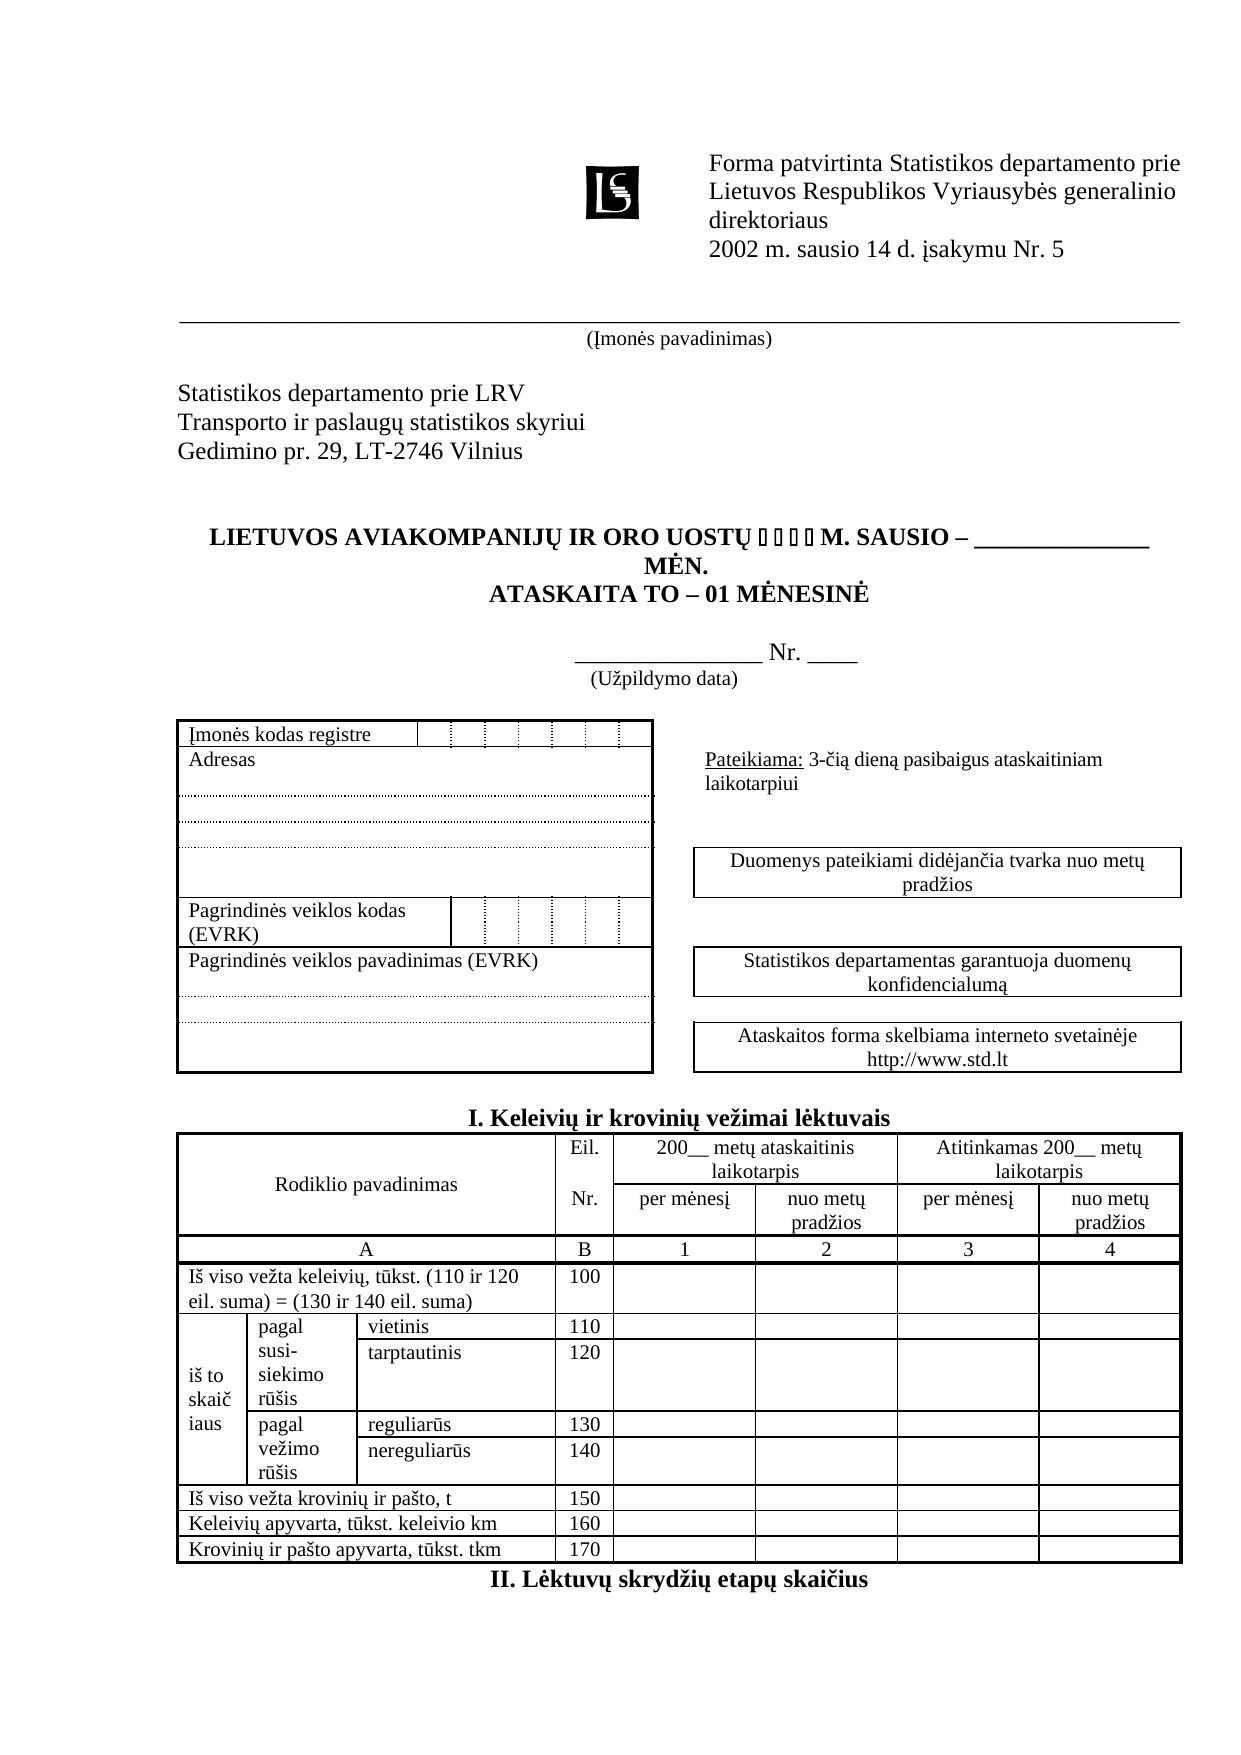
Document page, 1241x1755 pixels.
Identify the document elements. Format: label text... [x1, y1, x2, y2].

text I. Keleivių ir krovinių vežimai lėktuvais [177, 1103, 1181, 1132]
table_cell [452, 898, 485, 946]
table_cell 100 [556, 1265, 613, 1313]
table_cell [756, 1340, 897, 1410]
table_header [619, 722, 651, 746]
table_cell Duomenys pateikiami didėjančia tvarka nuo metų pradžios [695, 848, 1180, 896]
table_cell [179, 795, 651, 821]
table_cell [1040, 1486, 1179, 1510]
text Gedimino pr. 29, LT-2746 Vilnius [177, 436, 1181, 464]
table_cell Krovinių ir pašto apyvarta, tūkst. tkm [179, 1537, 555, 1561]
text II. Lėktuvų skrydžių etapų skaičius [177, 1564, 1181, 1593]
table_cell 3 [898, 1237, 1038, 1261]
table_cell Pateikiama: 3-čią dieną pasibaigus ataskaitiniam laikotarpiui [694, 746, 1181, 795]
table_cell [614, 1340, 755, 1410]
table_cell [756, 1265, 897, 1313]
table_cell 4 [1040, 1237, 1179, 1261]
text 2002 m. sausio 14 d. įsakymu Nr. 5 [177, 234, 1181, 263]
text [177, 176, 586, 205]
table_cell [898, 1438, 1038, 1484]
table_cell nuo metų pradžios [1040, 1185, 1179, 1234]
text _______________ Nr. ____ [177, 637, 1181, 666]
table_cell pagal susi-siekimo rūšis [248, 1314, 356, 1410]
table_cell Nr. [556, 1183, 613, 1234]
table_cell [756, 1486, 897, 1510]
table_cell [1040, 1412, 1179, 1436]
text (Įmonės pavadinimas) [177, 325, 1181, 349]
table_cell [898, 1314, 1038, 1338]
table_cell [756, 1438, 897, 1484]
table_cell [1040, 1314, 1179, 1338]
table_cell [654, 1021, 693, 1071]
table_header [654, 719, 694, 746]
table_cell [614, 1412, 755, 1436]
table_cell [654, 795, 694, 821]
table_cell per mėnesį [898, 1185, 1038, 1234]
text direktoriaus [177, 205, 1181, 234]
table_cell Statistikos departamentas garantuoja duomenų konfidencialumą [695, 948, 1180, 996]
table_cell Iš viso vežta keleivių, tūkst. (110 ir 120 eil. suma) = (130 ir 140 eil. suma) [179, 1265, 555, 1313]
table_cell [694, 898, 1181, 946]
table_cell Adresas [179, 747, 651, 795]
table_cell [756, 1412, 897, 1436]
table_header [485, 722, 518, 746]
table_cell [694, 997, 1181, 1021]
table_cell [614, 1438, 755, 1484]
table_cell nereguliarūs [358, 1438, 555, 1484]
table_cell [585, 898, 619, 946]
table_header [552, 722, 585, 746]
table_cell reguliarūs [358, 1412, 555, 1436]
table_cell [179, 1021, 651, 1071]
table_header [451, 722, 485, 746]
table_cell 130 [556, 1412, 613, 1436]
table_cell [1040, 1537, 1179, 1561]
table_cell [614, 1511, 755, 1535]
table_header Įmonės kodas registre [179, 722, 417, 746]
table_cell [179, 821, 651, 847]
table_header Atitinkamas 200__ metų laikotarpis [898, 1135, 1179, 1183]
table_cell [1040, 1265, 1179, 1313]
table_cell [756, 1314, 897, 1338]
table_header 200__ metų ataskaitinis laikotarpis [614, 1135, 897, 1183]
table_cell [614, 1265, 755, 1313]
text Lietuvos Respublikos Vyriausybės generalinio [640, 176, 1181, 205]
table_cell [614, 1486, 755, 1510]
table_cell 110 [556, 1314, 613, 1338]
table_cell Pagrindinės veiklos kodas (EVRK) [179, 898, 450, 946]
table_cell [654, 821, 694, 847]
table_cell tarptautinis [358, 1340, 555, 1410]
table_cell Ataskaitos forma skelbiama interneto svetainėje http://www.std.lt [695, 1023, 1180, 1071]
table_cell [614, 1314, 755, 1338]
table_cell B [556, 1237, 613, 1261]
table_cell [614, 1537, 755, 1561]
table_cell [654, 847, 693, 896]
table_cell [898, 1537, 1038, 1561]
table_cell [1040, 1438, 1179, 1484]
text Transporto ir paslaugų statistikos skyriui [177, 407, 1181, 436]
table_cell [518, 898, 552, 946]
table_cell 120 [556, 1340, 613, 1410]
text lietuvos aviakompanijų ir oro uostų     m. Sausio – ______________ MĖn. [177, 522, 1181, 579]
table_header [418, 722, 451, 746]
table_cell [1040, 1340, 1179, 1410]
text (Užpildymo data) [177, 666, 1181, 690]
table_header [694, 719, 1181, 746]
text Forma patvirtinta Statistikos departamento prie [177, 148, 1181, 176]
table_cell [619, 898, 651, 946]
table_cell Pagrindinės veiklos pavadinimas (EVRK) [179, 948, 651, 996]
table_cell [654, 946, 693, 996]
table_cell 150 [556, 1486, 613, 1510]
table_cell [898, 1412, 1038, 1436]
text ataskaita TO – 01 mėnesinė [177, 579, 1181, 608]
table_cell Keleivių apyvarta, tūkst. keleivio km [179, 1511, 555, 1535]
text ________________________________________________________________________________ [177, 297, 1181, 325]
table_cell 1 [614, 1237, 755, 1261]
table_cell iš to skaičiaus [179, 1314, 246, 1484]
table_cell [756, 1511, 897, 1535]
table_cell A [179, 1237, 555, 1261]
table_cell 170 [556, 1537, 613, 1561]
table_cell [179, 996, 651, 1021]
table_cell [654, 746, 694, 795]
table_cell [898, 1486, 1038, 1510]
table_cell pagal vežimo rūšis [248, 1412, 356, 1484]
table_cell [552, 898, 585, 946]
table_cell [898, 1511, 1038, 1535]
table_cell 140 [556, 1438, 613, 1484]
table_cell [898, 1265, 1038, 1313]
table_cell [179, 847, 651, 896]
table_cell [485, 898, 518, 946]
table_cell [898, 1340, 1038, 1410]
table_cell 2 [756, 1237, 897, 1261]
table_cell 160 [556, 1511, 613, 1535]
table_cell nuo metų pradžios [756, 1185, 897, 1234]
table_cell [756, 1537, 897, 1561]
table_cell [654, 896, 694, 946]
table_cell [1040, 1511, 1179, 1535]
text Statistikos departamento prie LRV [177, 378, 1181, 407]
table_header [518, 722, 552, 746]
table_header Rodiklio pavadinimas [179, 1135, 555, 1234]
table_header [585, 722, 619, 746]
table_cell vietinis [358, 1314, 555, 1338]
table_header Eil. [556, 1135, 613, 1183]
table_cell per mėnesį [614, 1185, 755, 1234]
table_cell [654, 996, 694, 1021]
table_cell [694, 821, 1181, 847]
table_cell Iš viso vežta krovinių ir pašto, t [179, 1486, 555, 1510]
table_cell [694, 795, 1181, 821]
